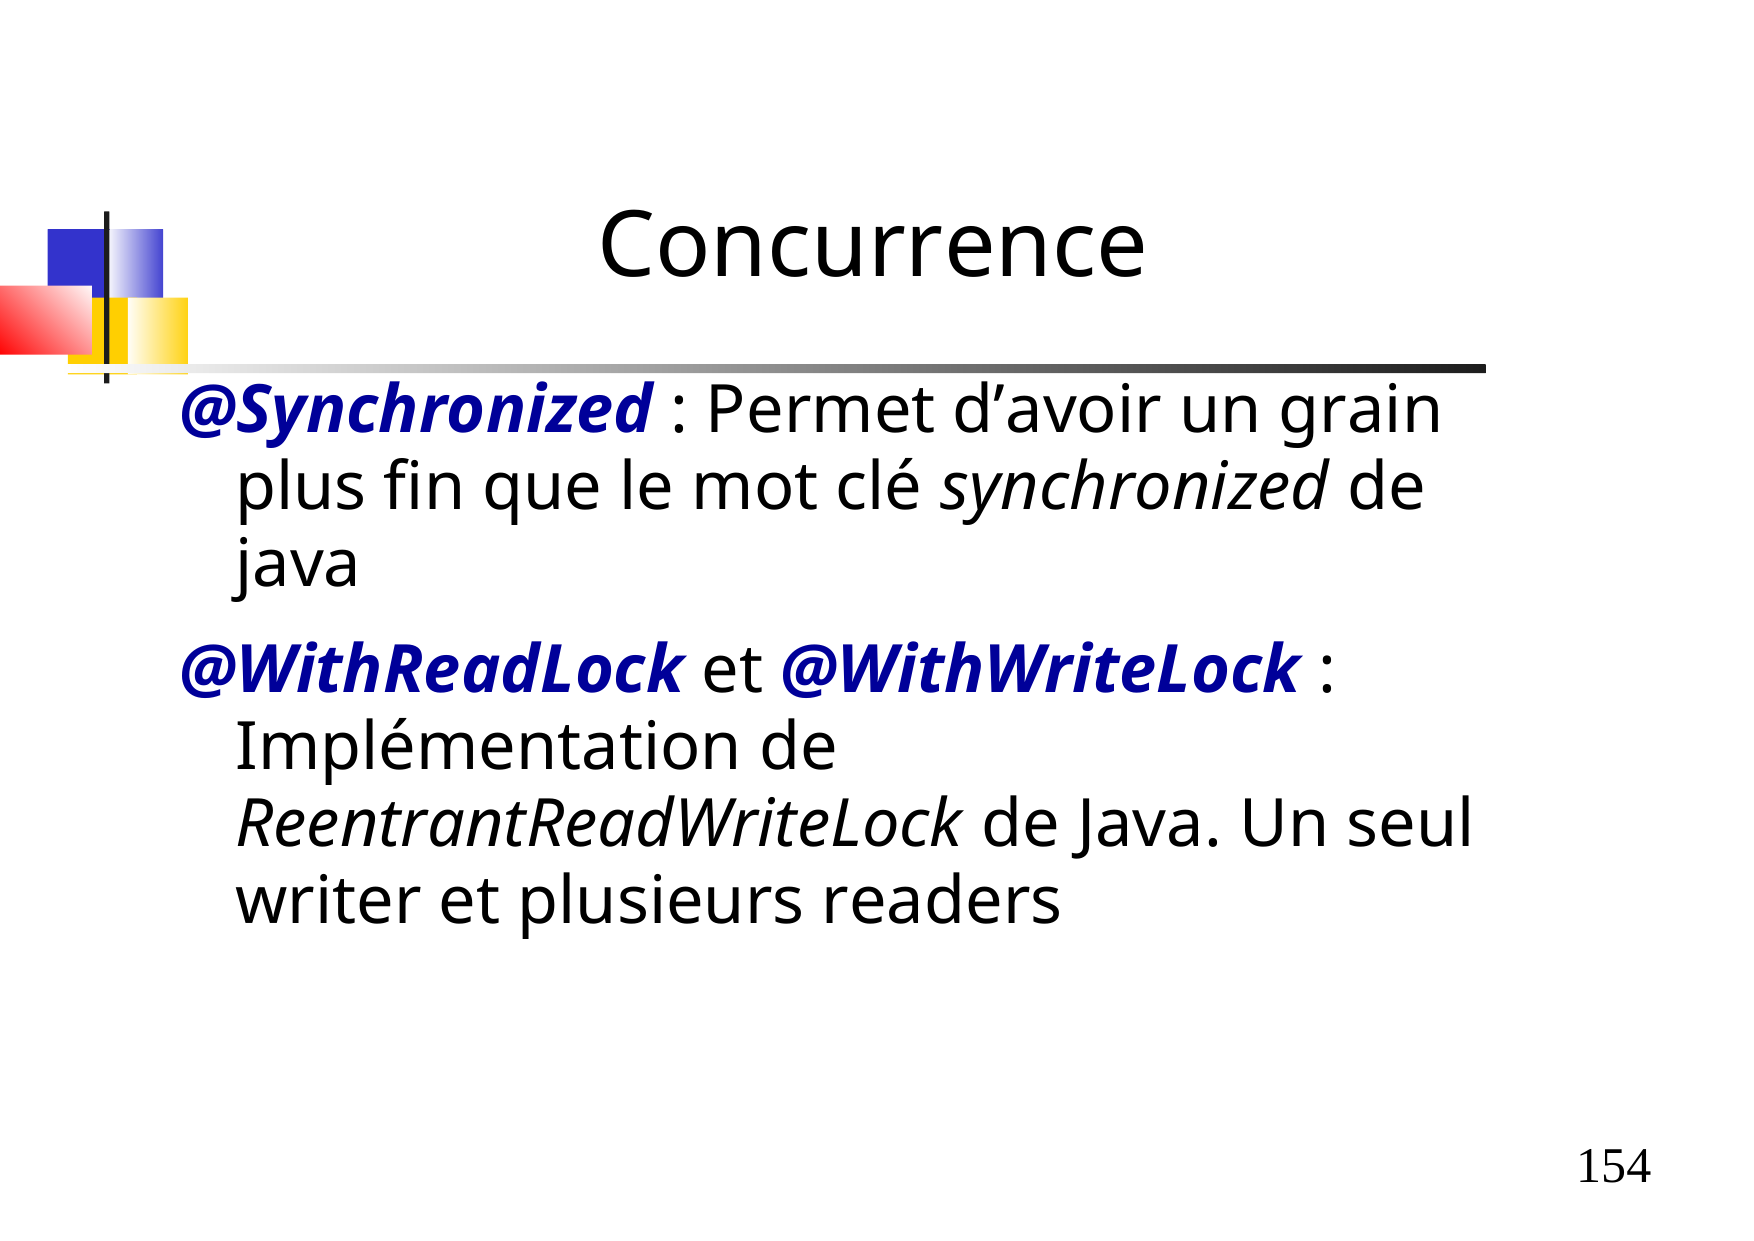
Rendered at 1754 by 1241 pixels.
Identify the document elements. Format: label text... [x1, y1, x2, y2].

title Concurrence [179, 139, 1567, 351]
list @Synchronized : Permet d’avoir un grain plus fin que le mot clé synchronized de java @WithReadLock et @WithWriteLock : Implémentation de ReentrantReadWriteLock de Java. Un seul writer et plusieurs readers [179, 371, 1567, 1091]
